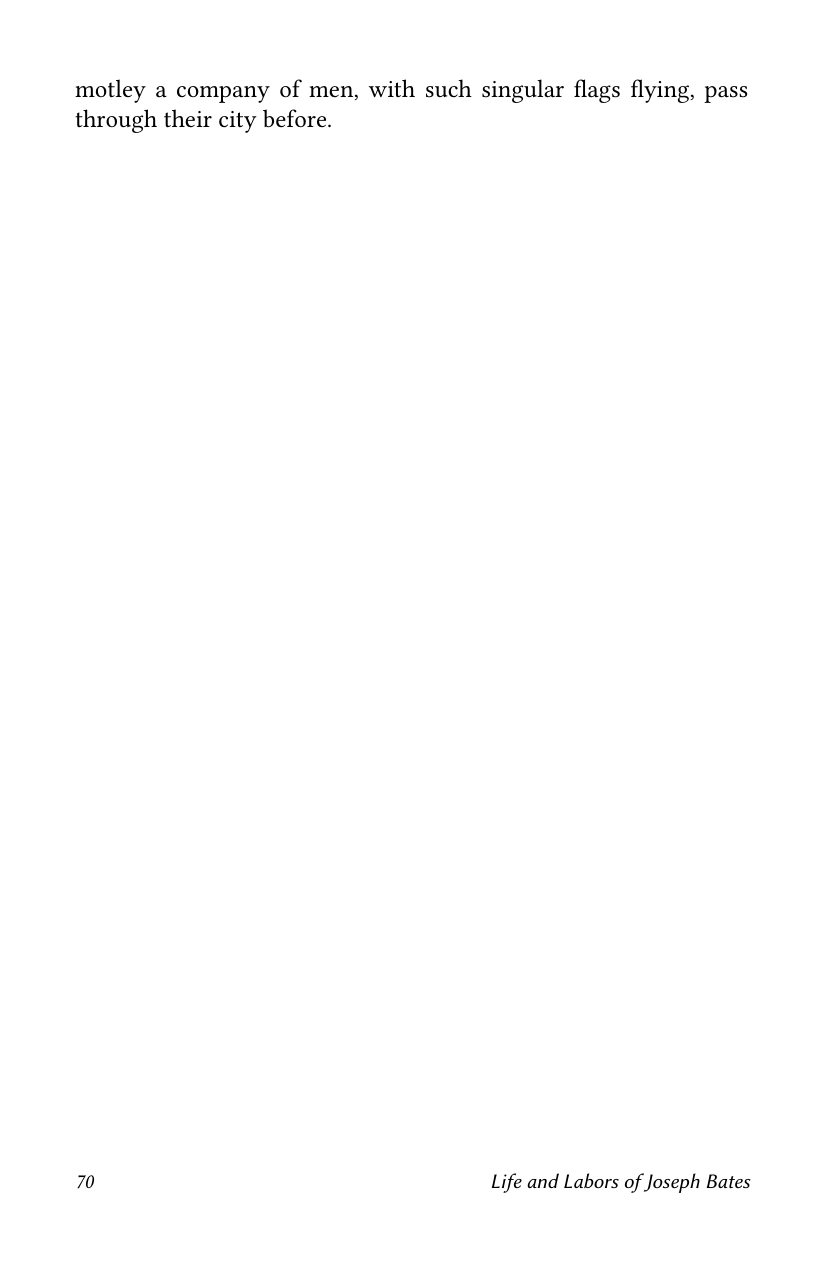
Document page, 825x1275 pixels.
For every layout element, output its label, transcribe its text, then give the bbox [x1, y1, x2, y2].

text motley a company of men, with such singular flags flying, pass through their city before. [75, 75, 750, 133]
